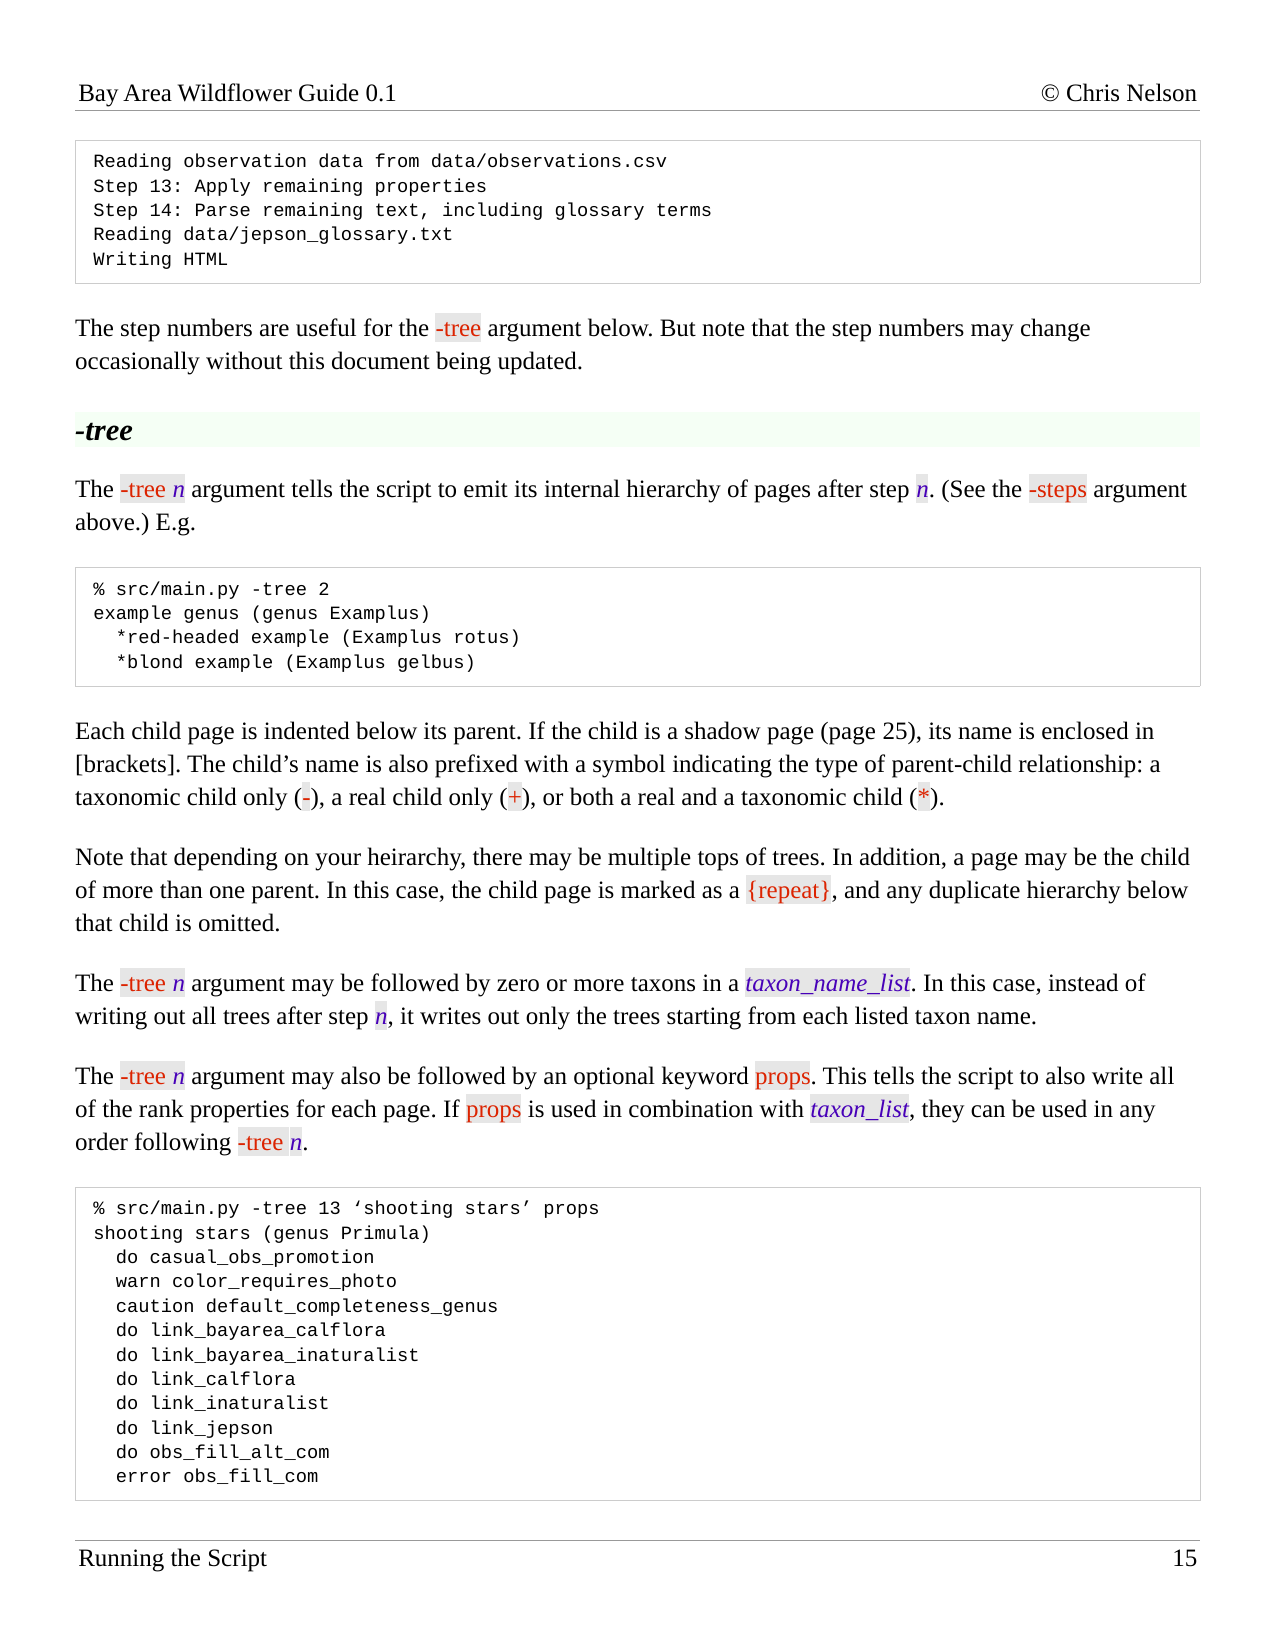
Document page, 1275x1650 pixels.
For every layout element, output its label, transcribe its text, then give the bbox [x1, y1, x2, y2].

text do link_calflora [76, 1358, 1200, 1382]
text Reading observation data from data/observations.csv Step 13: Apply remaining properties [76, 141, 1200, 189]
text do link_bayarea_inaturalist [76, 1333, 1200, 1358]
text do link_inaturalist [76, 1382, 1200, 1406]
text do link_jepson [76, 1406, 1200, 1431]
text warn color_requires_photo [76, 1260, 1200, 1284]
text do obs_fill_alt_com [76, 1431, 1200, 1455]
text Reading data/jepson_glossary.txt [76, 213, 1200, 237]
text The step numbers are useful for the -tree argument below. But note that the step numbers may change occasionally without this document being updated. [75, 313, 1200, 375]
text Writing HTML [76, 237, 1200, 283]
text The -tree n argument may be followed by zero or more taxons in a taxon_name_list. In this case, instead of writing out all trees after step n, it writes out only the trees starting from each listed taxon name. [75, 968, 1200, 1030]
text The -tree n argument may also be followed by an optional keyword props. This tells the script to also write all of the rank properties for each page. If props is used in combination with taxon_list, they can be used in any order following -tree n. [75, 1061, 1200, 1156]
text Step 14: Parse remaining text, including glossary terms [76, 189, 1200, 213]
text Note that depending on your heirarchy, there may be multiple tops of trees. In addition, a page may be the child of more than one parent. In this case, the child page is marked as a {repeat}, and any duplicate hierarchy below that child is omitted. [75, 842, 1200, 937]
text error obs_fill_com [76, 1455, 1200, 1500]
text caution default_completeness_genus [76, 1284, 1200, 1309]
text do casual_obs_promotion [76, 1236, 1200, 1260]
text % src/main.py -tree 13 ‘shooting stars’ props shooting stars (genus Primula) [76, 1188, 1200, 1236]
text do link_bayarea_calflora [76, 1309, 1200, 1333]
subtitle -tree [75, 412, 1200, 447]
text Each child page is indented below its parent. If the child is a shadow page (page 25), its name is enclosed in [brackets]. The child’s name is also prefixed with a symbol indicating the type of parent-child relationship: a taxonomic child only (-), a real child only (+), or both a real and a taxonomic child (*). [75, 716, 1200, 811]
text The -tree n argument tells the script to emit its internal hierarchy of pages after step n. (See the ‑steps argument above.) E.g. [75, 474, 1200, 536]
text % src/main.py -tree 2 example genus (genus Examplus) *red-headed example (Examplus rotus) *blond example (Examplus gelbus) [76, 568, 1200, 686]
